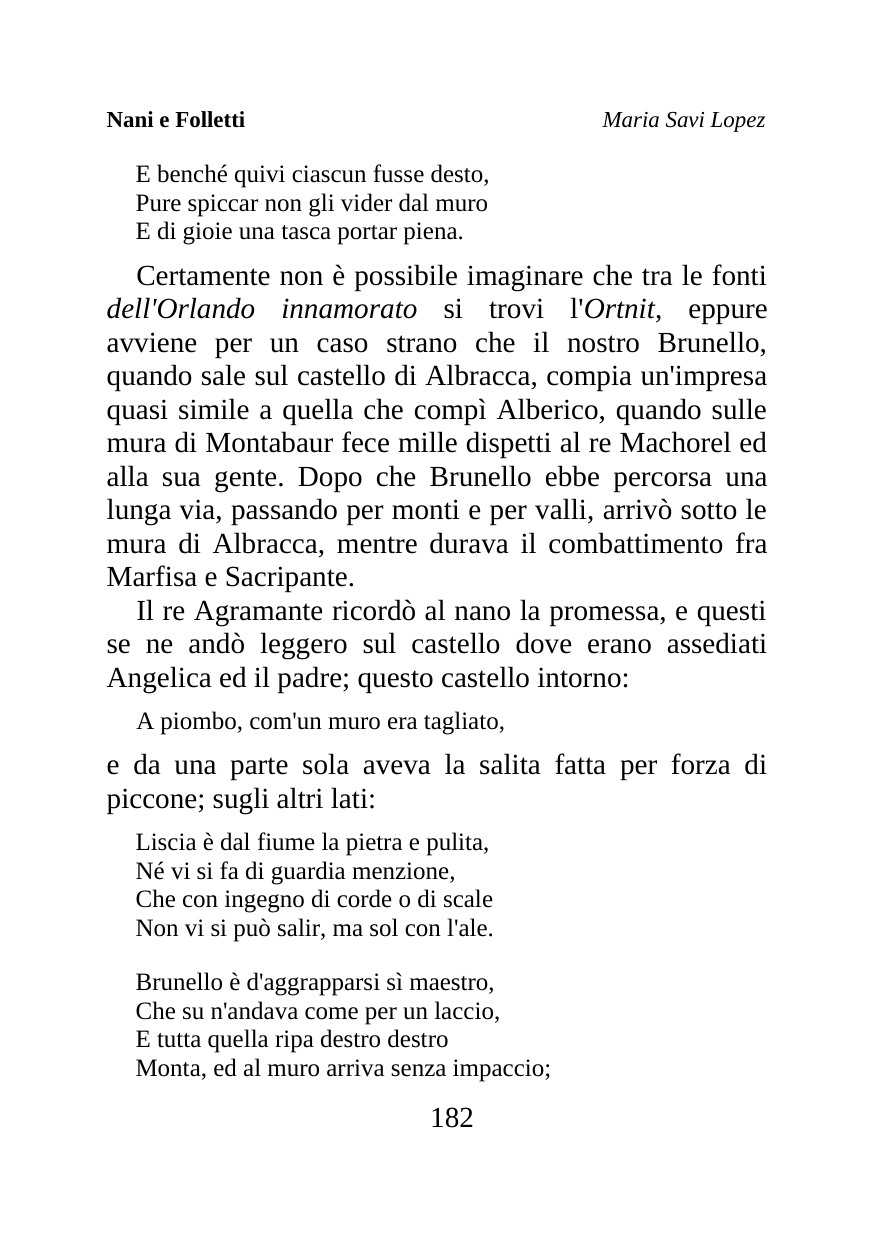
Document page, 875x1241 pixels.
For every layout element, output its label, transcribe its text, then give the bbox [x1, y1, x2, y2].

text A piombo, com'un muro era tagliato, [106, 706, 768, 735]
text Il re Agramante ricordò al nano la promessa, e questi se ne andò leggero sul castello dove erano assediati Angelica ed il padre; questo castello intorno: [106, 593, 768, 694]
text Liscia è dal fiume la pietra e pulita, Né vi si fa di guardia menzione, Che con ingegno di corde o di scale Non vi si può salir, ma sol con l'ale. [135, 827, 768, 942]
text Certamente non è possibile imaginare che tra le fonti dell'Orlando innamorato si trovi l'Ortnit, eppure avviene per un caso strano che il nostro Brunello, quando sale sul castello di Albracca, compia un'impresa quasi simile a quella che compì Alberico, quando sulle mura di Montabaur fece mille dispetti al re Machorel ed alla sua gente. Dopo che Brunello ebbe percorsa una lunga via, passando per monti e per valli, arrivò sotto le mura di Albracca, mentre durava il combattimento fra Marfisa e Sacripante. [106, 258, 768, 593]
text Brunello è d'aggrapparsi sì maestro, Che su n'andava come per un laccio, E tutta quella ripa destro destro Monta, ed al muro arriva senza impaccio; [135, 967, 768, 1082]
text E benché quivi ciascun fusse desto, Pure spiccar non gli vider dal muro E di gioie una tasca portar piena. [135, 159, 768, 245]
text e da una parte sola aveva la salita fatta per forza di piccone; sugli altri lati: [106, 747, 768, 814]
